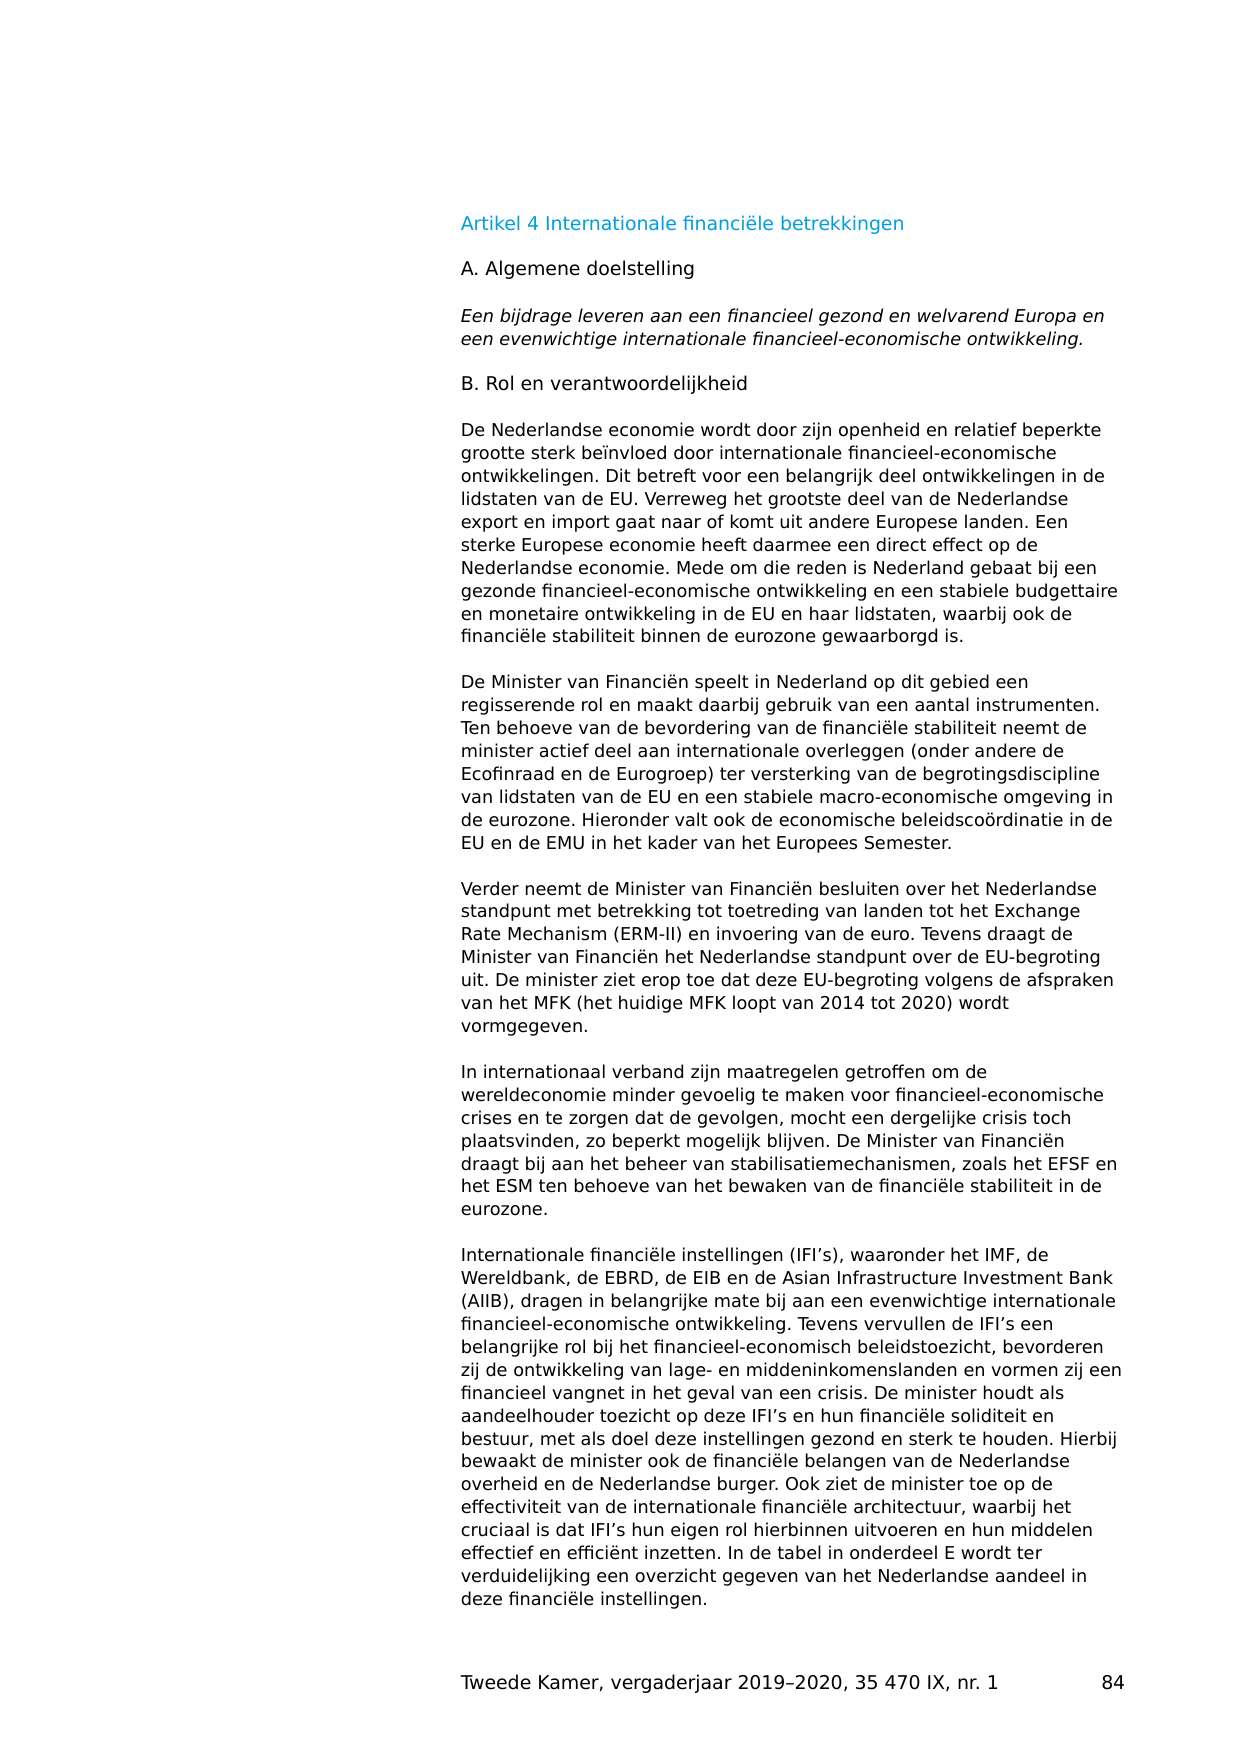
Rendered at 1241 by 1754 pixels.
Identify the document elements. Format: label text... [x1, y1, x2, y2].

title A. Algemene doelstelling [461, 258, 1125, 280]
text De Nederlandse economie wordt door zijn openheid en relatief beperkte grootte sterk beïnvloed door internationale financieel-economische ontwikkelingen. Dit betreft voor een belangrijk deel ontwikkelingen in de lidstaten van de EU. Verreweg het grootste deel van de Nederlandse export en import gaat naar of komt uit andere Europese landen. Een sterke Europese economie heeft daarmee een direct effect op de Nederlandse economie. Mede om die reden is Nederland gebaat bij een gezonde financieel-economische ontwikkeling en een stabiele budgettaire en monetaire ontwikkeling in de EU en haar lidstaten, waarbij ook de financiële stabiliteit binnen de eurozone gewaarborgd is. [461, 418, 1125, 647]
text Verder neemt de Minister van Financiën besluiten over het Nederlandse standpunt met betrekking tot toetreding van landen tot het Exchange Rate Mechanism (ERM-II) en invoering van de euro. Tevens draagt de Minister van Financiën het Nederlandse standpunt over de EU-begroting uit. De minister ziet erop toe dat deze EU-begroting volgens de afspraken van het MFK (het huidige MFK loopt van 2014 tot 2020) wordt vormgegeven. [461, 877, 1125, 1037]
text Internationale financiële instellingen (IFI’s), waaronder het IMF, de Wereldbank, de EBRD, de EIB en de Asian Infrastructure Investment Bank (AIIB), dragen in belangrijke mate bij aan een evenwichtige internationale financieel-economische ontwikkeling. Tevens vervullen de IFI’s een belangrijke rol bij het financieel-economisch beleidstoezicht, bevorderen zij de ontwikkeling van lage- en middeninkomenslanden en vormen zij een financieel vangnet in het geval van een crisis. De minister houdt als aandeelhouder toezicht op deze IFI’s en hun financiële soliditeit en bestuur, met als doel deze instellingen gezond en sterk te houden. Hierbij bewaakt de minister ook de financiële belangen van de Nederlandse overheid en de Nederlandse burger. Ook ziet de minister toe op de effectiviteit van de internationale financiële architectuur, waarbij het cruciaal is dat IFI’s hun eigen rol hierbinnen uitvoeren en hun middelen effectief en efficiënt inzetten. In de tabel in onderdeel E wordt ter verduidelijking een overzicht gegeven van het Nederlandse aandeel in deze financiële instellingen. [461, 1243, 1125, 1610]
text In internationaal verband zijn maatregelen getroffen om de wereldeconomie minder gevoelig te maken voor financieel-economische crises en te zorgen dat de gevolgen, mocht een dergelijke crisis toch plaatsvinden, zo beperkt mogelijk blijven. De Minister van Financiën draagt bij aan het beheer van stabilisatiemechanismen, zoals het EFSF en het ESM ten behoeve van het bewaken van de financiële stabiliteit in de eurozone. [461, 1060, 1125, 1220]
text Een bijdrage leveren aan een financieel gezond en welvarend Europa en een evenwichtige internationale financieel-economische ontwikkeling. [461, 304, 1125, 350]
title Artikel 4 Internationale financiële betrekkingen [461, 213, 1125, 235]
title B. Rol en verantwoordelijkheid [461, 373, 1125, 395]
text De Minister van Financiën speelt in Nederland op dit gebied een regisserende rol en maakt daarbij gebruik van een aantal instrumenten. Ten behoeve van de bevordering van de financiële stabiliteit neemt de minister actief deel aan internationale overleggen (onder andere de Ecofinraad en de Eurogroep) ter versterking van de begrotingsdiscipline van lidstaten van de EU en een stabiele macro-economische omgeving in de eurozone. Hieronder valt ook de economische beleidscoördinatie in de EU en de EMU in het kader van het Europees Semester. [461, 670, 1125, 854]
